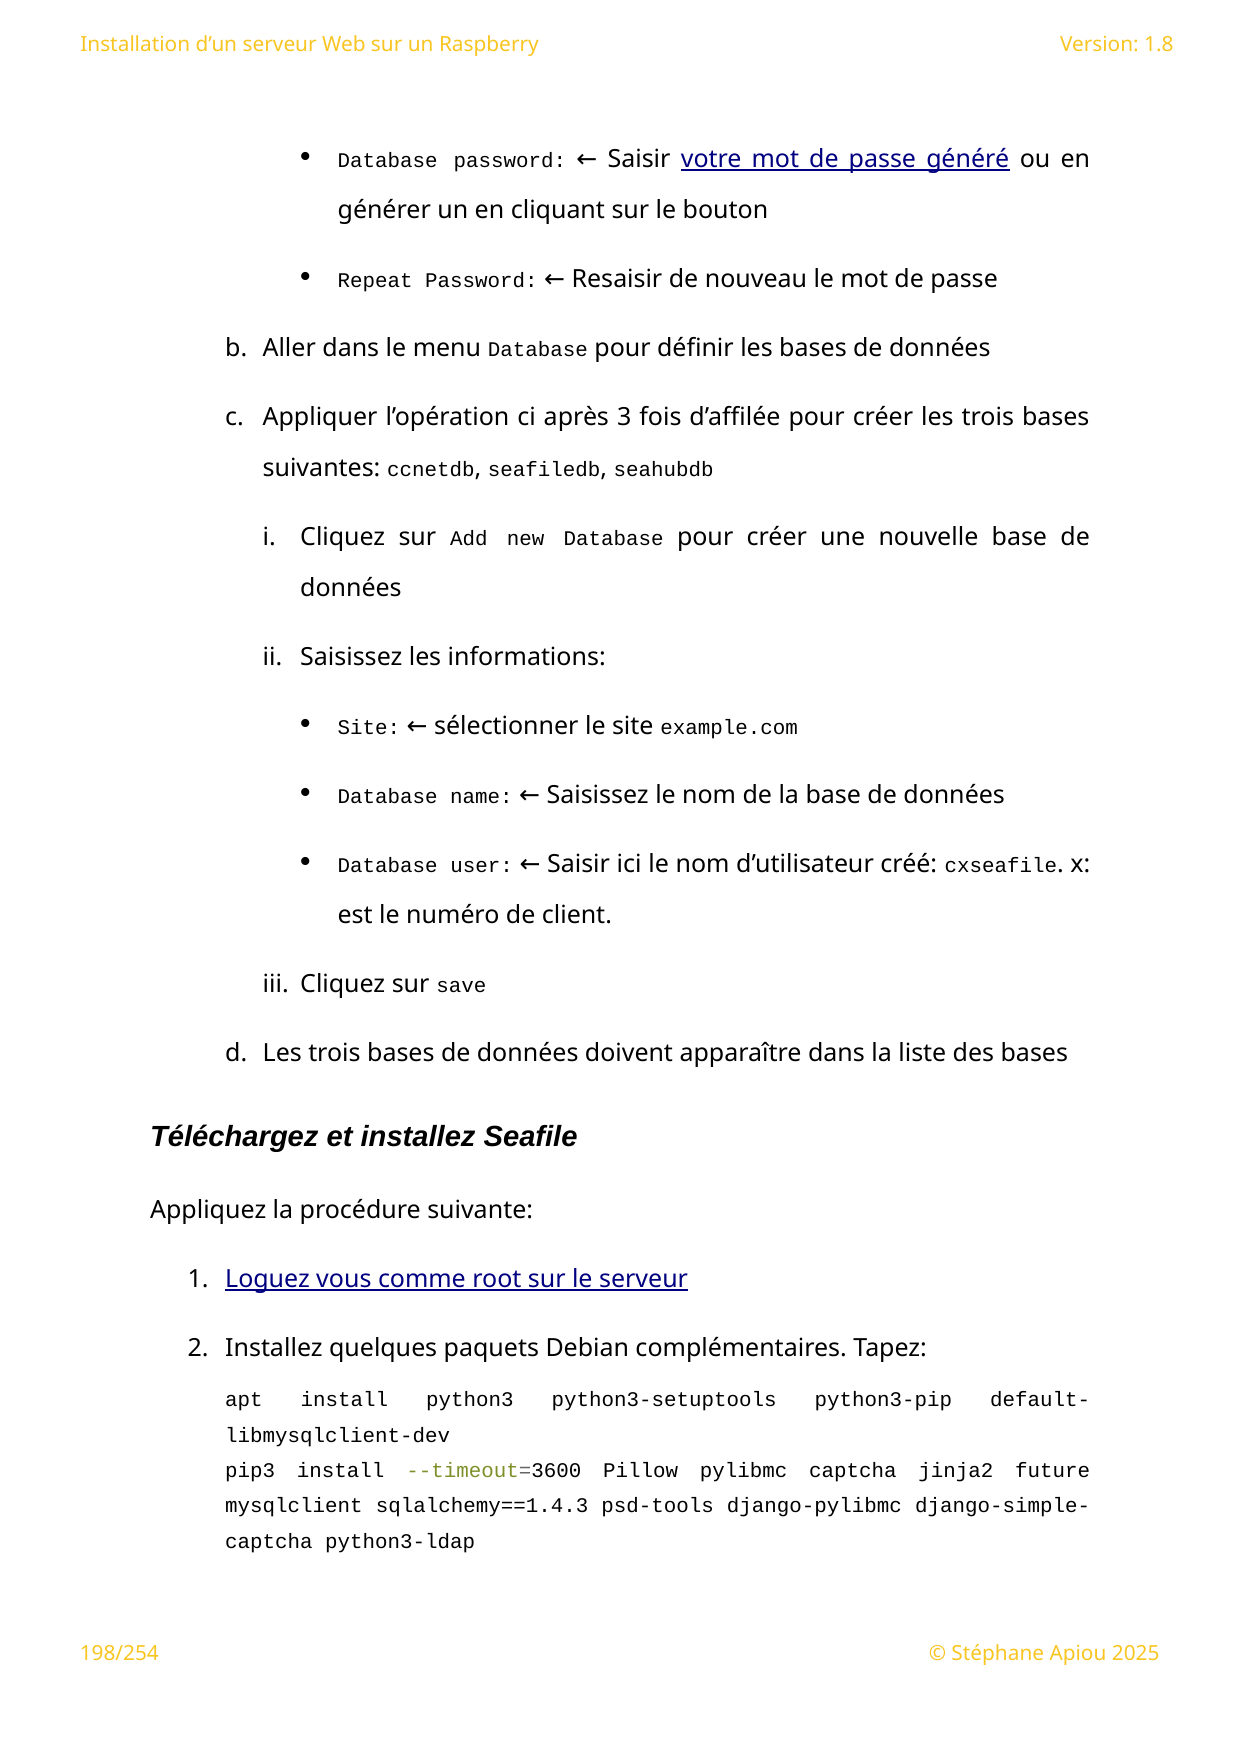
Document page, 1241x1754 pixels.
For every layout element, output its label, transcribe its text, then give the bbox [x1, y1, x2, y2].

subtitle Téléchargez et installez Seafile [150, 1119, 1090, 1153]
list Appliquer l’opération ci après 3 fois d’affilée pour créer les trois bases suivantes: ccnetdb, seafiledb, seahubdb [225, 399, 1090, 484]
list pip3 install --timeout=3600 Pillow pylibmc captcha jinja2 future mysqlclient sqlalchemy==1.4.3 psd-tools django-pylibmc django-simple-captcha python3-ldap [187, 1460, 1090, 1554]
list Database name: ← Saisissez le nom de la base de données [300, 777, 1090, 811]
list Site: ← sélectionner le site example.com [300, 708, 1090, 742]
list Installez quelques paquets Debian complémentaires. Tapez: [187, 1329, 1090, 1363]
list apt install python3 python3-setuptools python3-pip default-libmysqlclient-dev [187, 1389, 1090, 1448]
list Repeat Password: ← Resaisir de nouveau le mot de passe [300, 261, 1090, 295]
list Database user: ← Saisir ici le nom d’utilisateur créé: cxseafile. x: est le numéro de client. [300, 846, 1090, 931]
list Aller dans le menu Database pour définir les bases de données [225, 330, 1090, 364]
list Cliquez sur save [262, 966, 1090, 999]
list Saisissez les informations: [262, 639, 1090, 673]
text Appliquez la procédure suivante: [150, 1191, 1090, 1225]
list Loguez vous comme root sur le serveur [187, 1260, 1090, 1294]
list Cliquez sur Add new Database pour créer une nouvelle base de données [262, 519, 1090, 604]
list Database password: ← Saisir votre mot de passe généré ou en générer un en cliquant sur le bouton [300, 141, 1090, 226]
list Les trois bases de données doivent apparaître dans la liste des bases [225, 1034, 1090, 1068]
